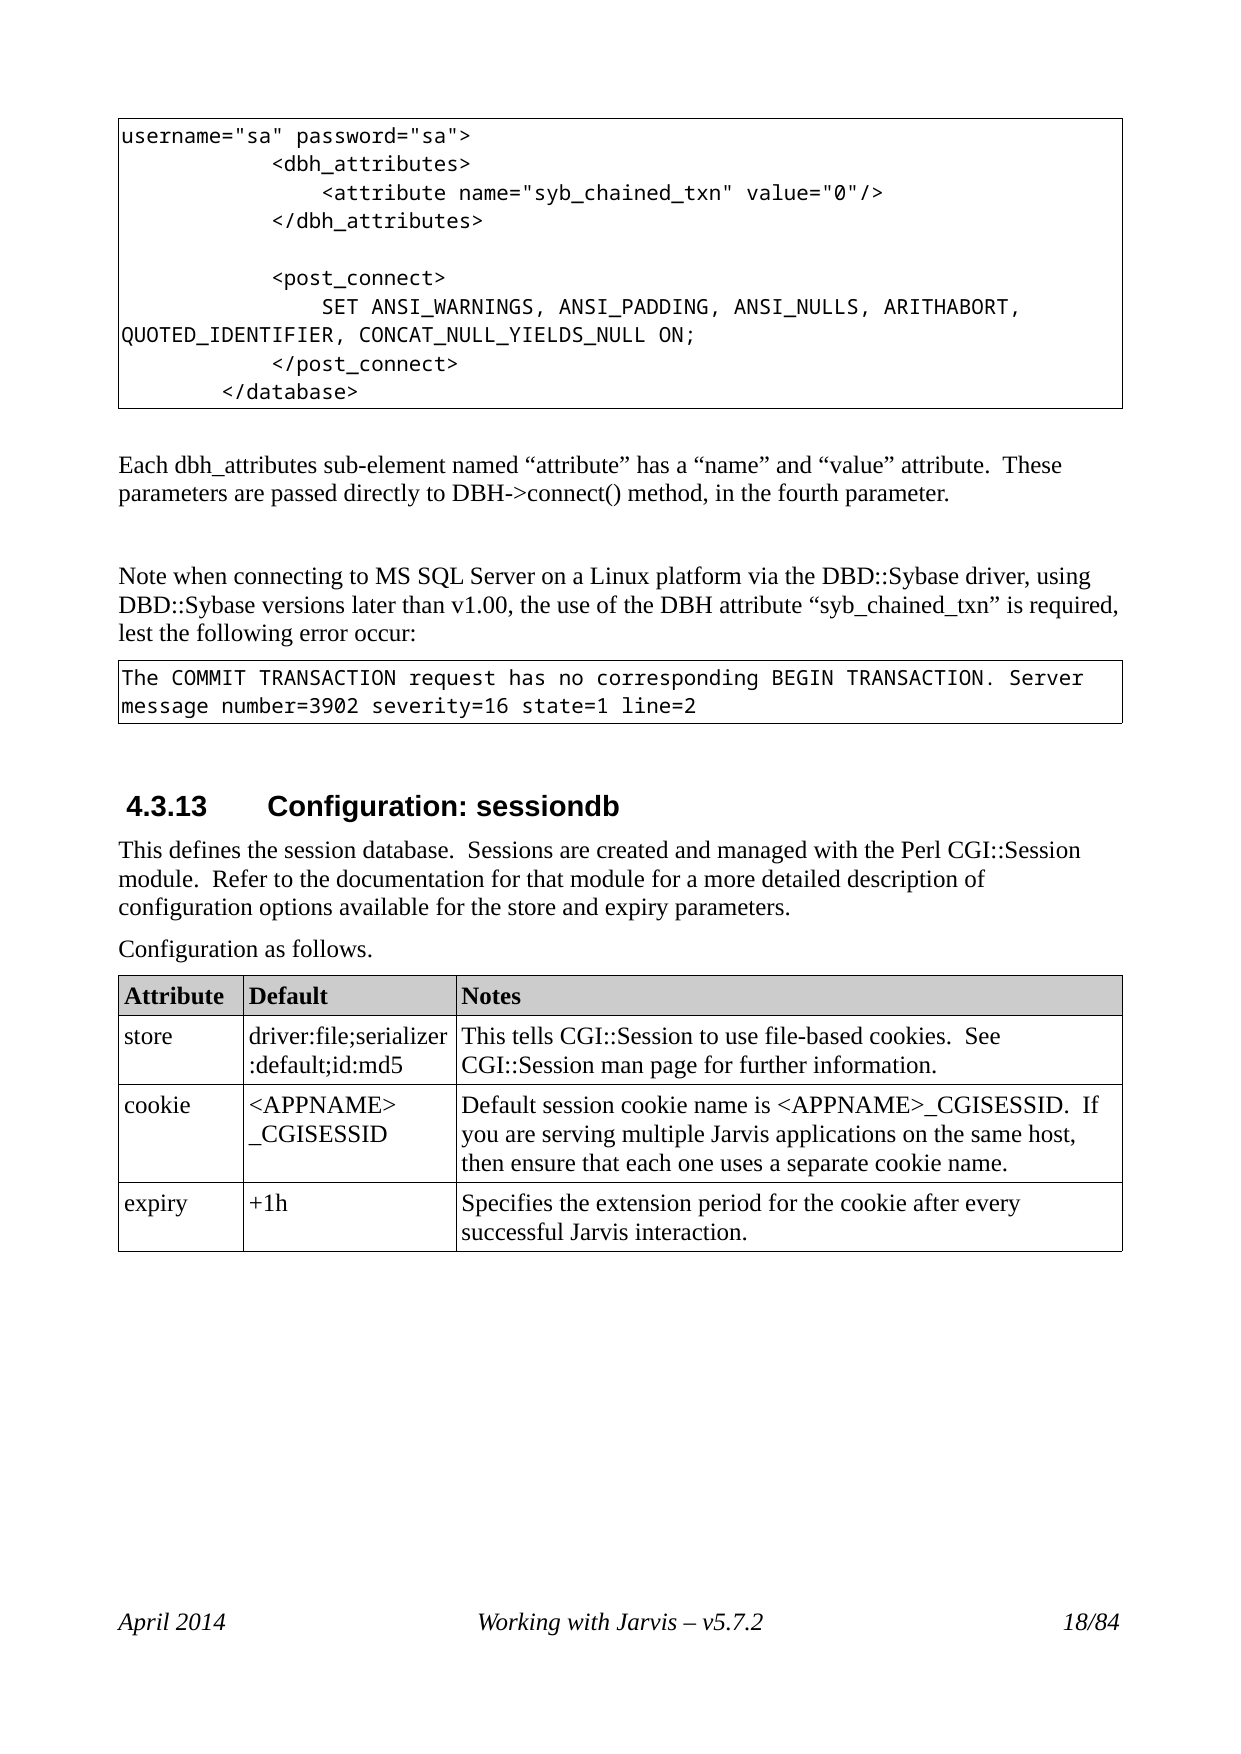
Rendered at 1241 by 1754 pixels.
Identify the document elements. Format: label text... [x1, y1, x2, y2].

text <dbh_attributes> [119, 147, 1122, 175]
table_header Default [244, 976, 456, 1015]
table_cell driver:file;serializer :default;id:md5 [244, 1016, 456, 1084]
text </database> [119, 374, 1122, 408]
subtitle Configuration: sessiondb [118, 789, 1122, 822]
table_header Notes [457, 976, 1122, 1015]
table_cell This tells CGI::Session to use file-based cookies. See CGI::Session man page for further information. [457, 1016, 1122, 1084]
table_cell Default session cookie name is <APPNAME>_CGISESSID. If you are serving multiple Jarvis applications on the same host, then ensure that each one uses a separate cookie name. [457, 1085, 1122, 1182]
table_cell Specifies the extension period for the cookie after every successful Jarvis interaction. [457, 1183, 1122, 1251]
table_header Attribute [119, 976, 243, 1015]
text The COMMIT TRANSACTION request has no corresponding BEGIN TRANSACTION. Server message number=3902 severity=16 state=1 line=2 [119, 661, 1122, 723]
table_cell expiry [119, 1183, 243, 1251]
table_cell cookie [119, 1085, 243, 1182]
text SET ANSI_WARNINGS, ANSI_PADDING, ANSI_NULLS, ARITHABORT, QUOTED_IDENTIFIER, CONCAT_NULL_YIELDS_NULL ON; [119, 289, 1122, 346]
text <post_connect> [119, 260, 1122, 289]
table_cell store [119, 1016, 243, 1084]
text <attribute name="syb_chained_txn" value="0"/> [119, 175, 1122, 203]
table_cell <APPNAME> _CGISESSID [244, 1085, 456, 1182]
text Each dbh_attributes sub-element named “attribute” has a “name” and “value” attribute. These parameters are passed directly to DBH->connect() method, in the fourth parameter. [118, 450, 1122, 507]
text Configuration as follows. [118, 934, 1122, 962]
text username="sa" password="sa"> [119, 119, 1122, 147]
text </post_connect> [119, 346, 1122, 374]
text </dbh_attributes> [119, 203, 1122, 235]
text Note when connecting to MS SQL Server on a Linux platform via the DBD::Sybase driver, using DBD::Sybase versions later than v1.00, the use of the DBH attribute “syb_chained_txn” is required, lest the following error occur: [118, 561, 1122, 647]
table_cell +1h [244, 1183, 456, 1251]
text This defines the session database. Sessions are created and managed with the Perl CGI::Session module. Refer to the documentation for that module for a more detailed description of configuration options available for the store and expiry parameters. [118, 835, 1122, 921]
